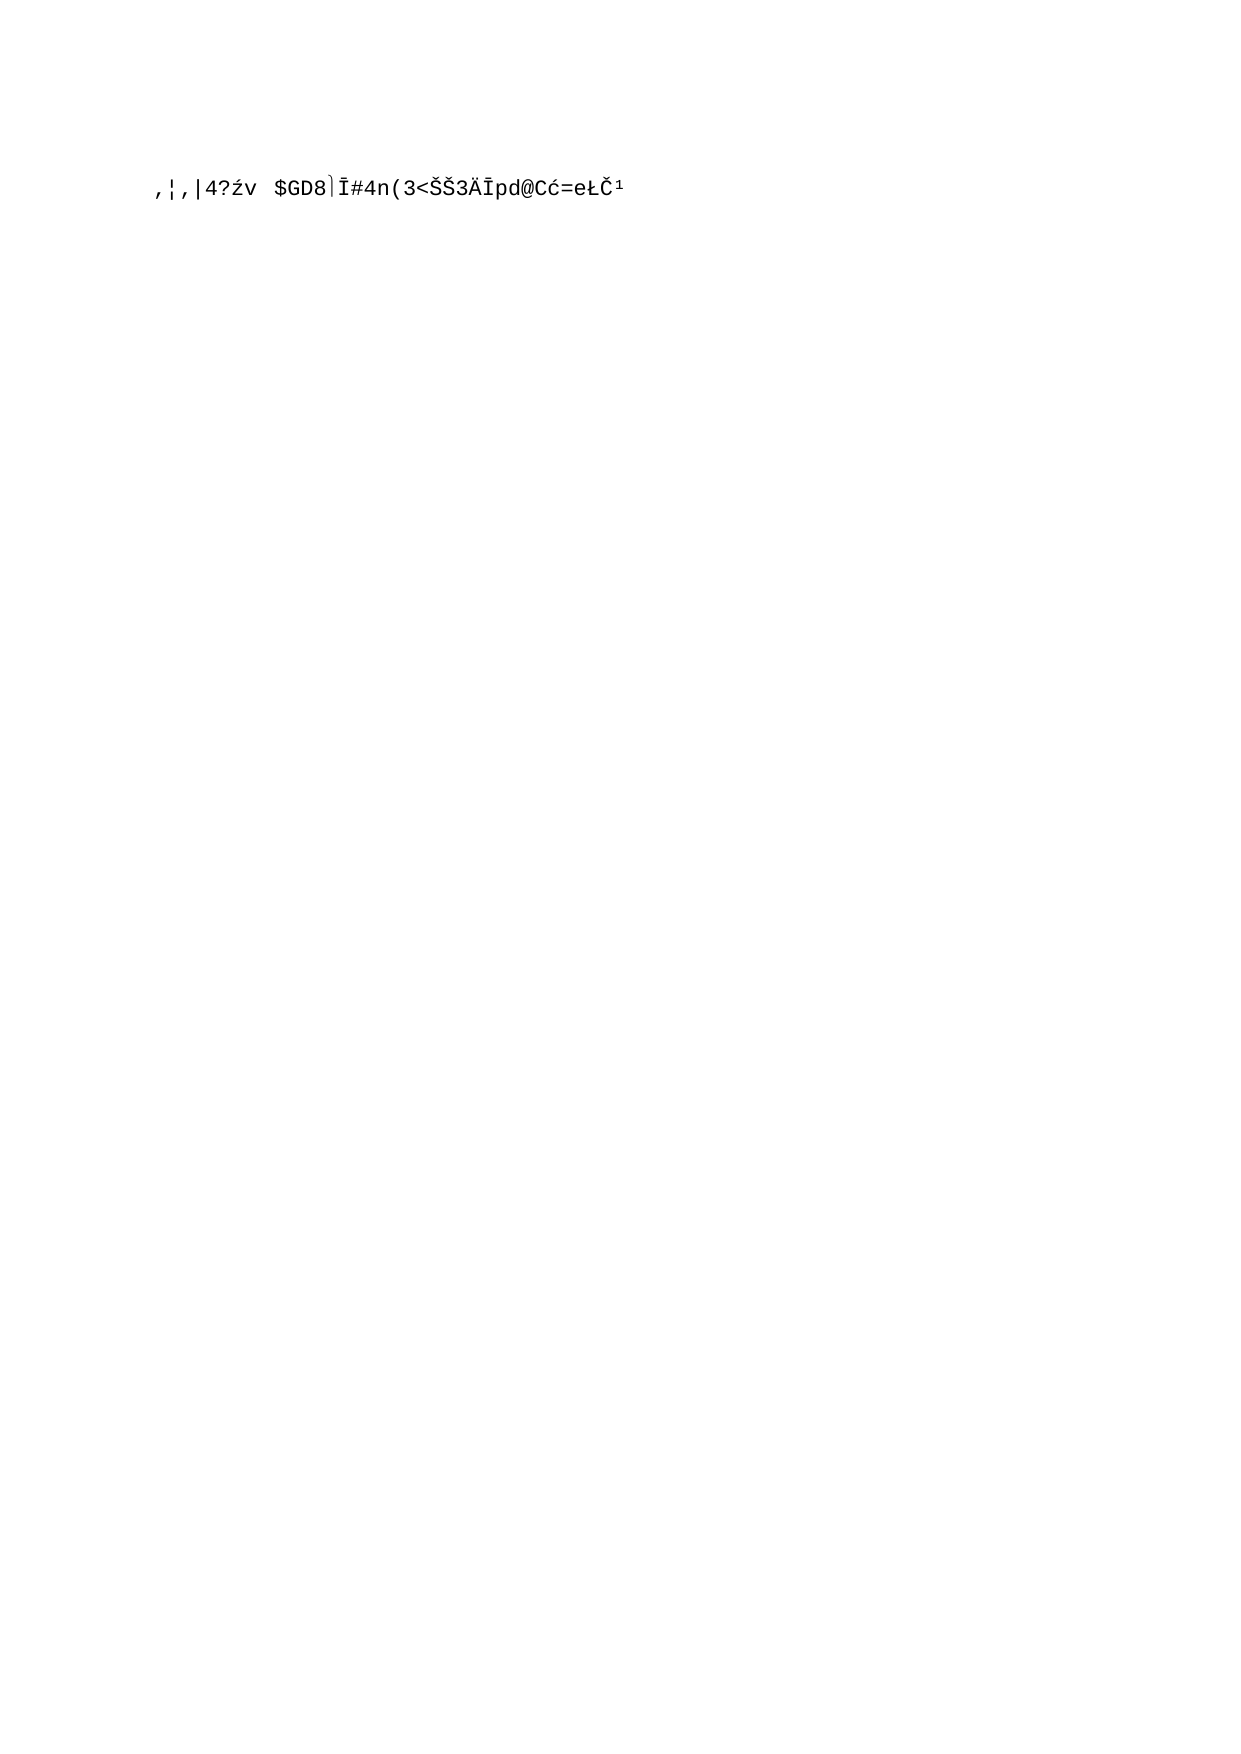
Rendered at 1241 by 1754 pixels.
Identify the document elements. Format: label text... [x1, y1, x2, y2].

text ‚¦‚|4?źv $GD8Ī#4n(3<ŠŠ3ÄĪpd@Cć=eŁČ¹ [139, 177, 1101, 202]
